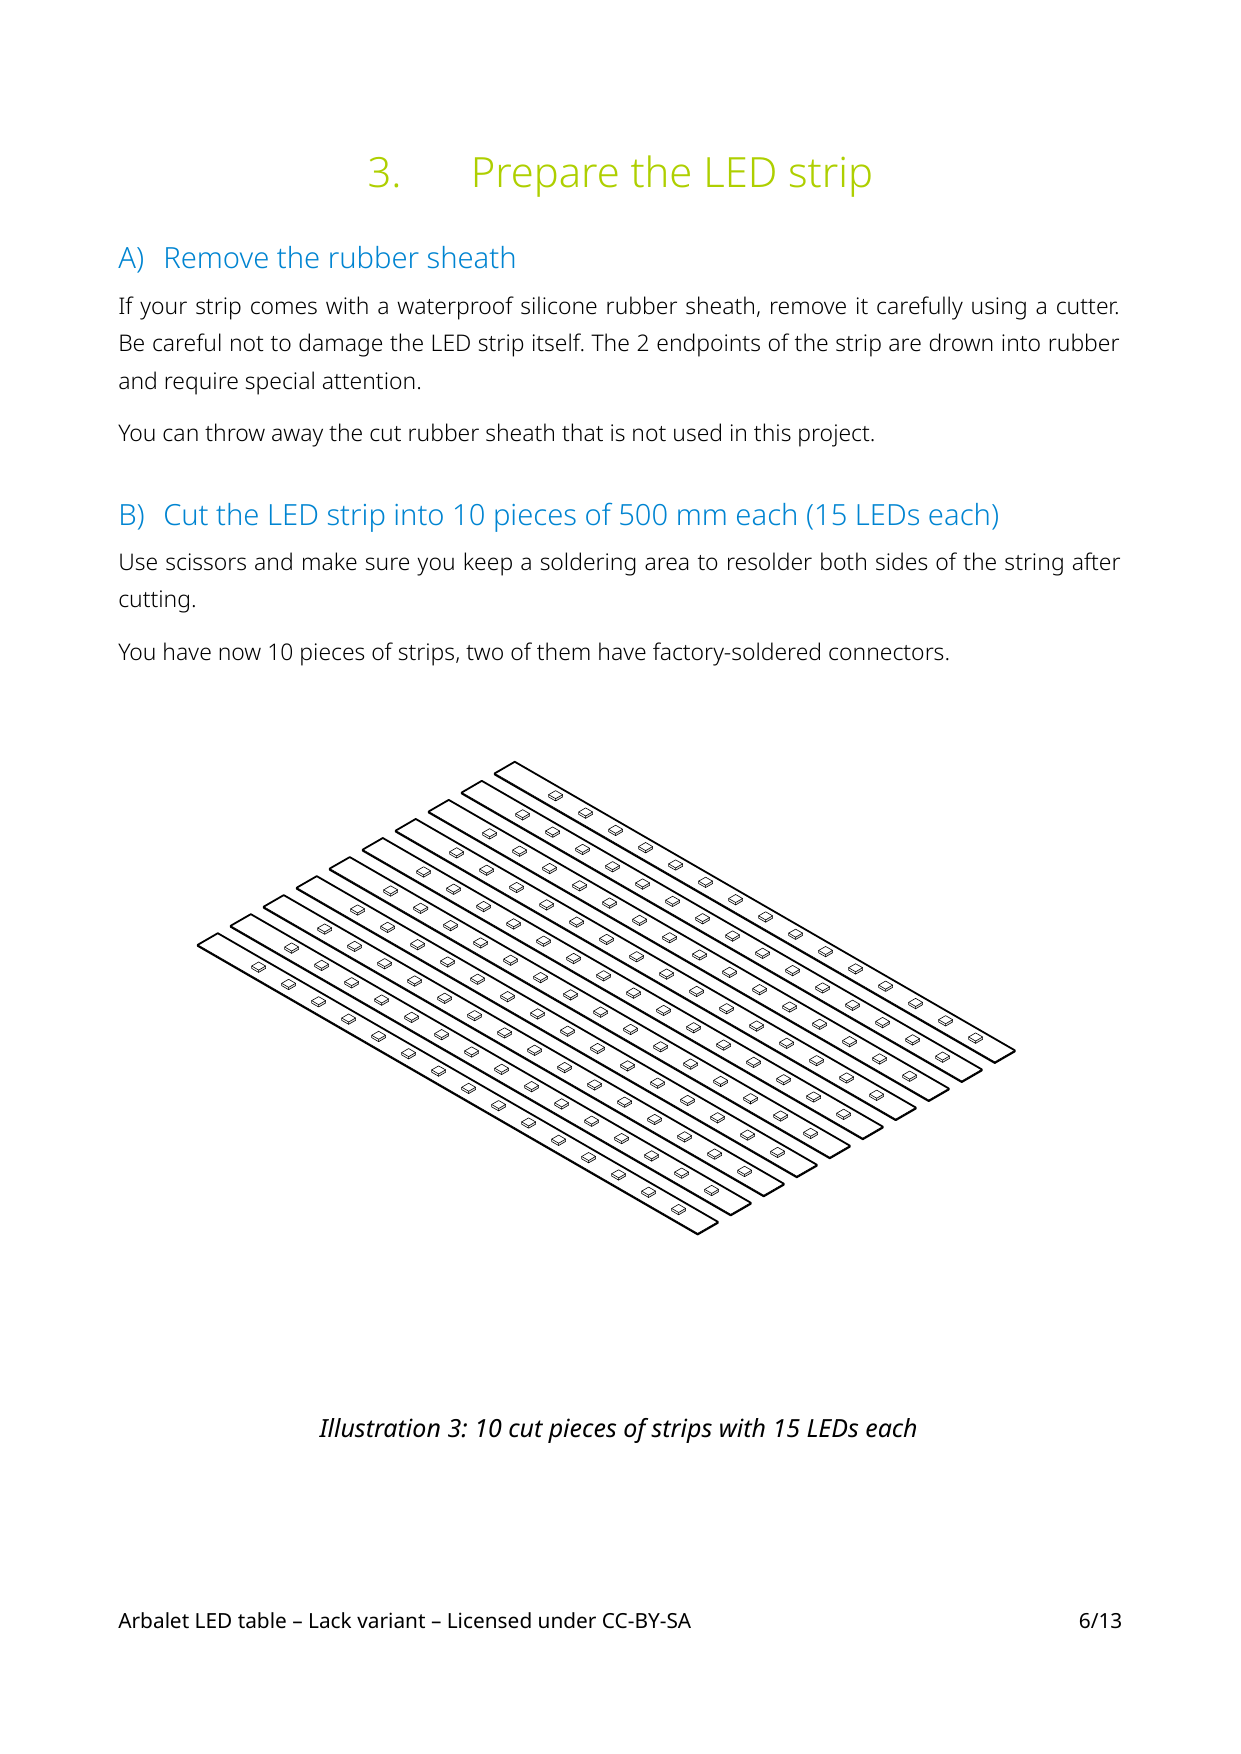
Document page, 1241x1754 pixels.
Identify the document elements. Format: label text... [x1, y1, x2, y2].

title Prepare the LED strip [118, 143, 1122, 200]
text Illustration 3: 10 cut pieces of strips with 15 LEDs each [118, 700, 1122, 1444]
subtitle Cut the LED strip into 10 pieces of 500 mm each (15 LEDs each) [118, 494, 1122, 533]
subtitle Remove the rubber sheath [118, 237, 1122, 277]
text If your strip comes with a waterproof silicone rubber sheath, remove it carefully using a cutter. Be careful not to damage the LED strip itself. The 2 endpoints of the strip are drown into rubber and require special attention. [118, 289, 1122, 396]
text You can throw away the cut rubber sheath that is not used in this project. [118, 417, 1122, 448]
text Use scissors and make sure you keep a soldering area to resolder both sides of the string after cutting. [118, 546, 1122, 615]
text You have now 10 pieces of strips, two of them have factory-soldered connectors. [118, 636, 1122, 667]
